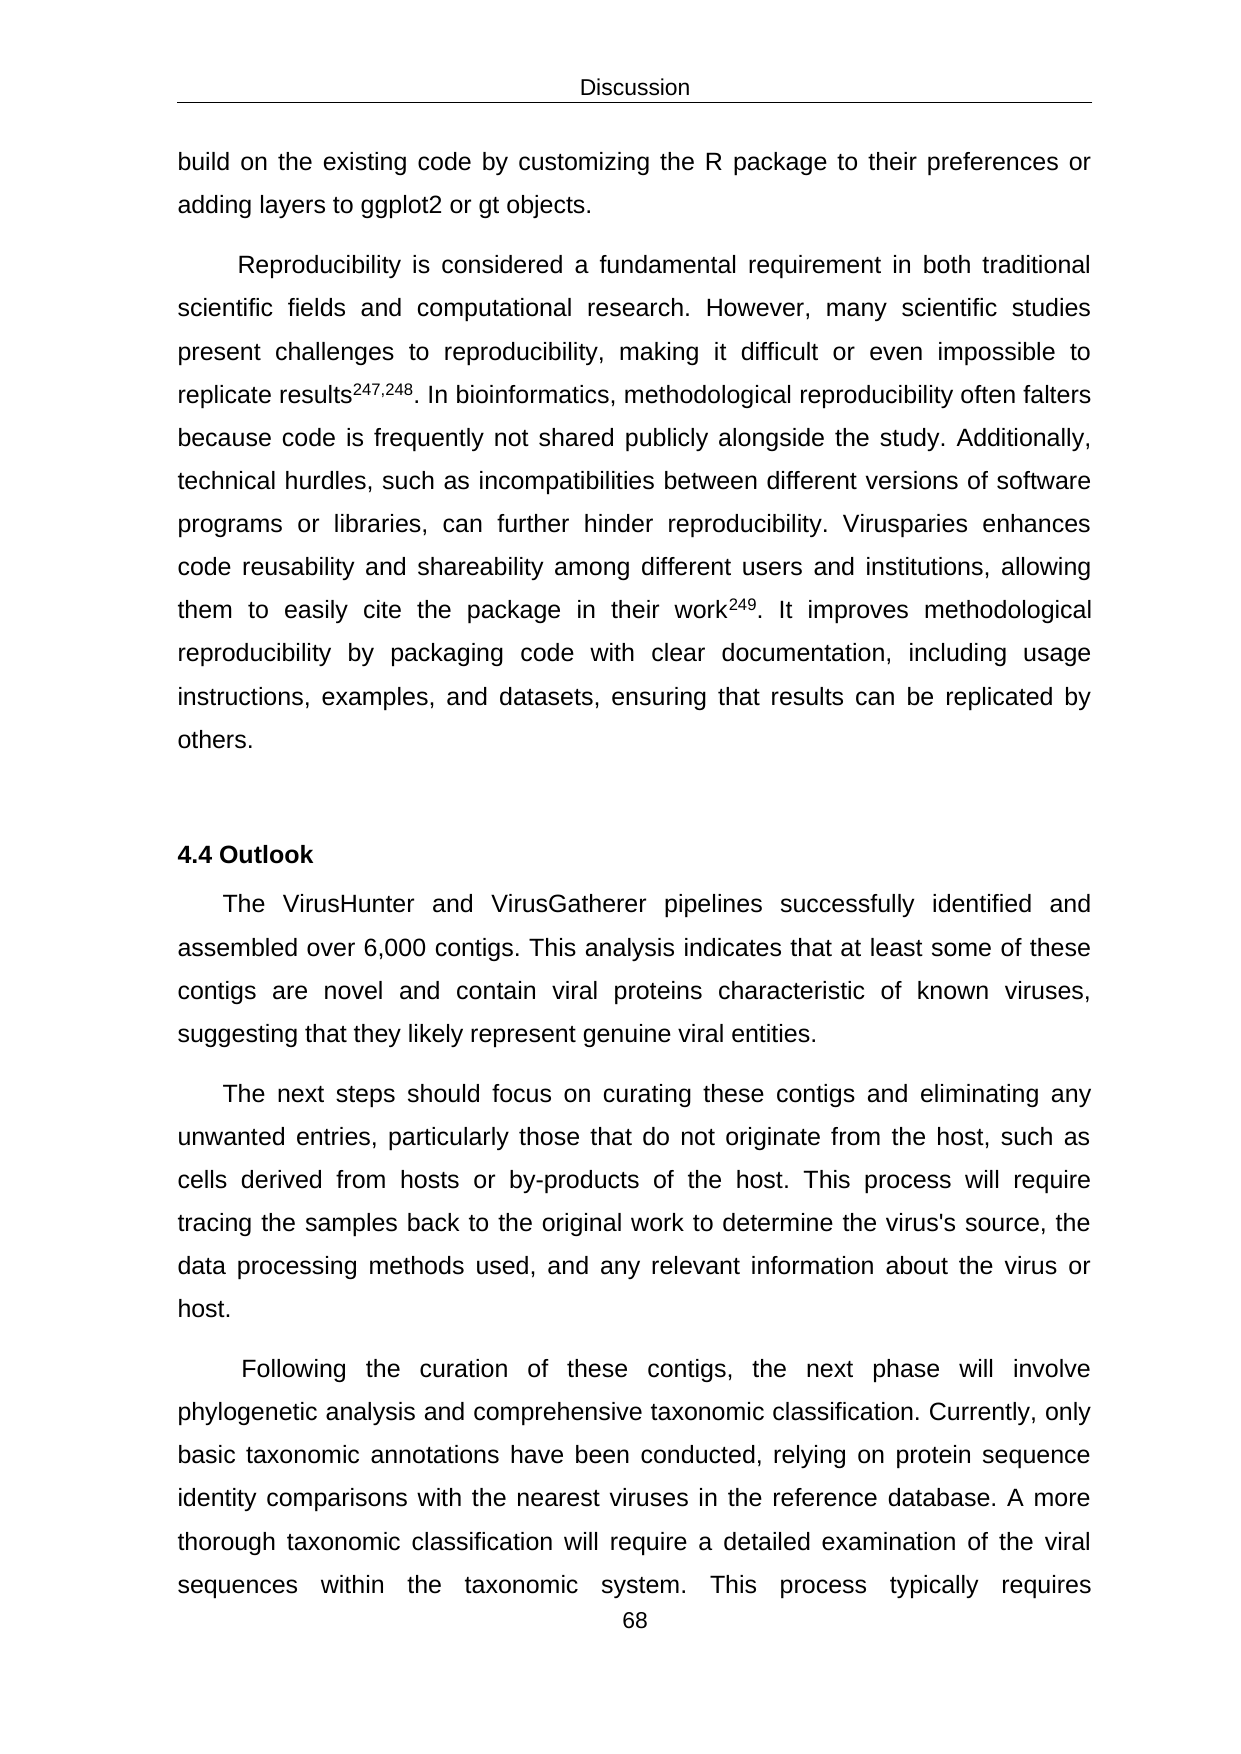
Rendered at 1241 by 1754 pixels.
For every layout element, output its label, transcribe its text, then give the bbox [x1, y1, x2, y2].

text Reproducibility is considered a fundamental requirement in both traditional scientific fields and computational research. However, many scientific studies present challenges to reproducibility, making it difficult or even impossible to replicate results247,248. In bioinformatics, methodological reproducibility often falters because code is frequently not shared publicly alongside the study. Additionally, technical hurdles, such as incompatibilities between different versions of software programs or libraries, can further hinder reproducibility. Virusparies enhances code reusability and shareability among different users and institutions, allowing them to easily cite the package in their work249. It improves methodological reproducibility by packaging code with clear documentation, including usage instructions, examples, and datasets, ensuring that results can be replicated by others. [177, 250, 1092, 753]
text build on the existing code by customizing the R package to their preferences or adding layers to ggplot2 or gt objects. [177, 147, 1092, 219]
text The next steps should focus on curating these contigs and eliminating any unwanted entries, particularly those that do not originate from the host, such as cells derived from hosts or by-products of the host. This process will require tracing the samples back to the original work to determine the virus's source, the data processing methods used, and any relevant information about the virus or host. [177, 1078, 1092, 1323]
subtitle 4.4 Outlook [177, 840, 1092, 869]
text The VirusHunter and VirusGatherer pipelines successfully identified and assembled over 6,000 contigs. This analysis indicates that at least some of these contigs are novel and contain viral proteins characteristic of known viruses, suggesting that they likely represent genuine viral entities. [177, 889, 1092, 1047]
text Following the curation of these contigs, the next phase will involve phylogenetic analysis and comprehensive taxonomic classification. Currently, only basic taxonomic annotations have been conducted, relying on protein sequence identity comparisons with the nearest viruses in the reference database. A more thorough taxonomic classification will require a detailed examination of the viral sequences within the taxonomic system. This process typically requires [177, 1354, 1092, 1598]
